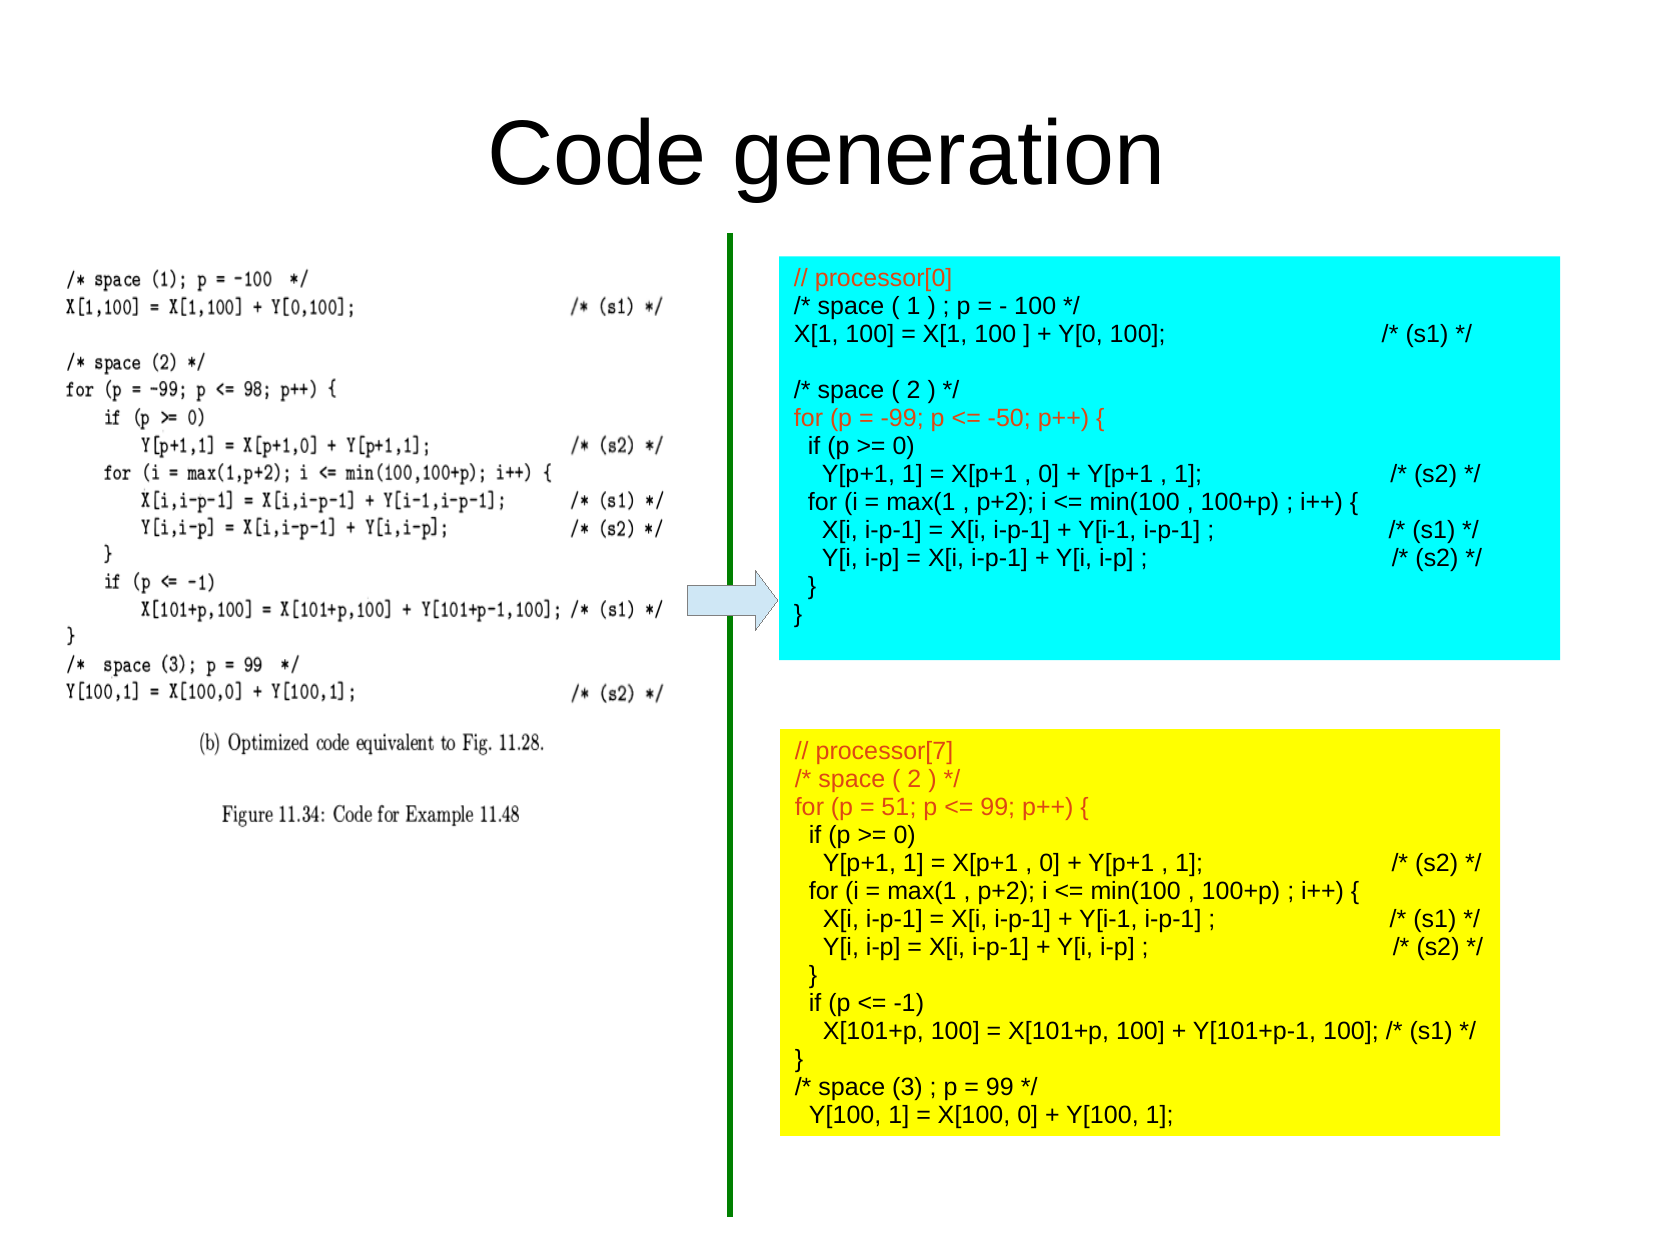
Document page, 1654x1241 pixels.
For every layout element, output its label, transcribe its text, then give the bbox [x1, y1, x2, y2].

picture [45, 248, 676, 841]
title Code generation [82, 49, 1571, 257]
text_box // processor[0] /* space ( 1 ) ; p = - 100 */ X[1, 100] = X[1, 100 ] + Y[0, 100]; /* (s1) */ /* space ( 2 ) */ for (p = -99; p <= -50; p++) { if (p >= 0) Y[p+1, 1] = X[p+1 , 0] + Y[p+1 , 1]; /* (s2) */ for (i = max(1 , p+2); i <= min(100 , 100+p) ; i++) { X[i, i-p-1] = X[i, i-p-1] + Y[i-1, i-p-1] ; /* (s1) */ Y[i, i-p] = X[i, i-p-1] + Y[i, i-p] ; /* (s2) */ } } [779, 256, 1561, 661]
text_box [687, 570, 778, 631]
text_box // processor[7] /* space ( 2 ) */ for (p = 51; p <= 99; p++) { if (p >= 0) Y[p+1, 1] = X[p+1 , 0] + Y[p+1 , 1]; /* (s2) */ for (i = max(1 , p+2); i <= min(100 , 100+p) ; i++) { X[i, i-p-1] = X[i, i-p-1] + Y[i-1, i-p-1] ; /* (s1) */ Y[i, i-p] = X[i, i-p-1] + Y[i, i-p] ; /* (s2) */ } if (p <= -1) X[101+p, 100] = X[101+p, 100] + Y[101+p-1, 100]; /* (s1) */ } /* space (3) ; p = 99 */ Y[100, 1] = X[100, 0] + Y[100, 1]; [780, 729, 1501, 1136]
